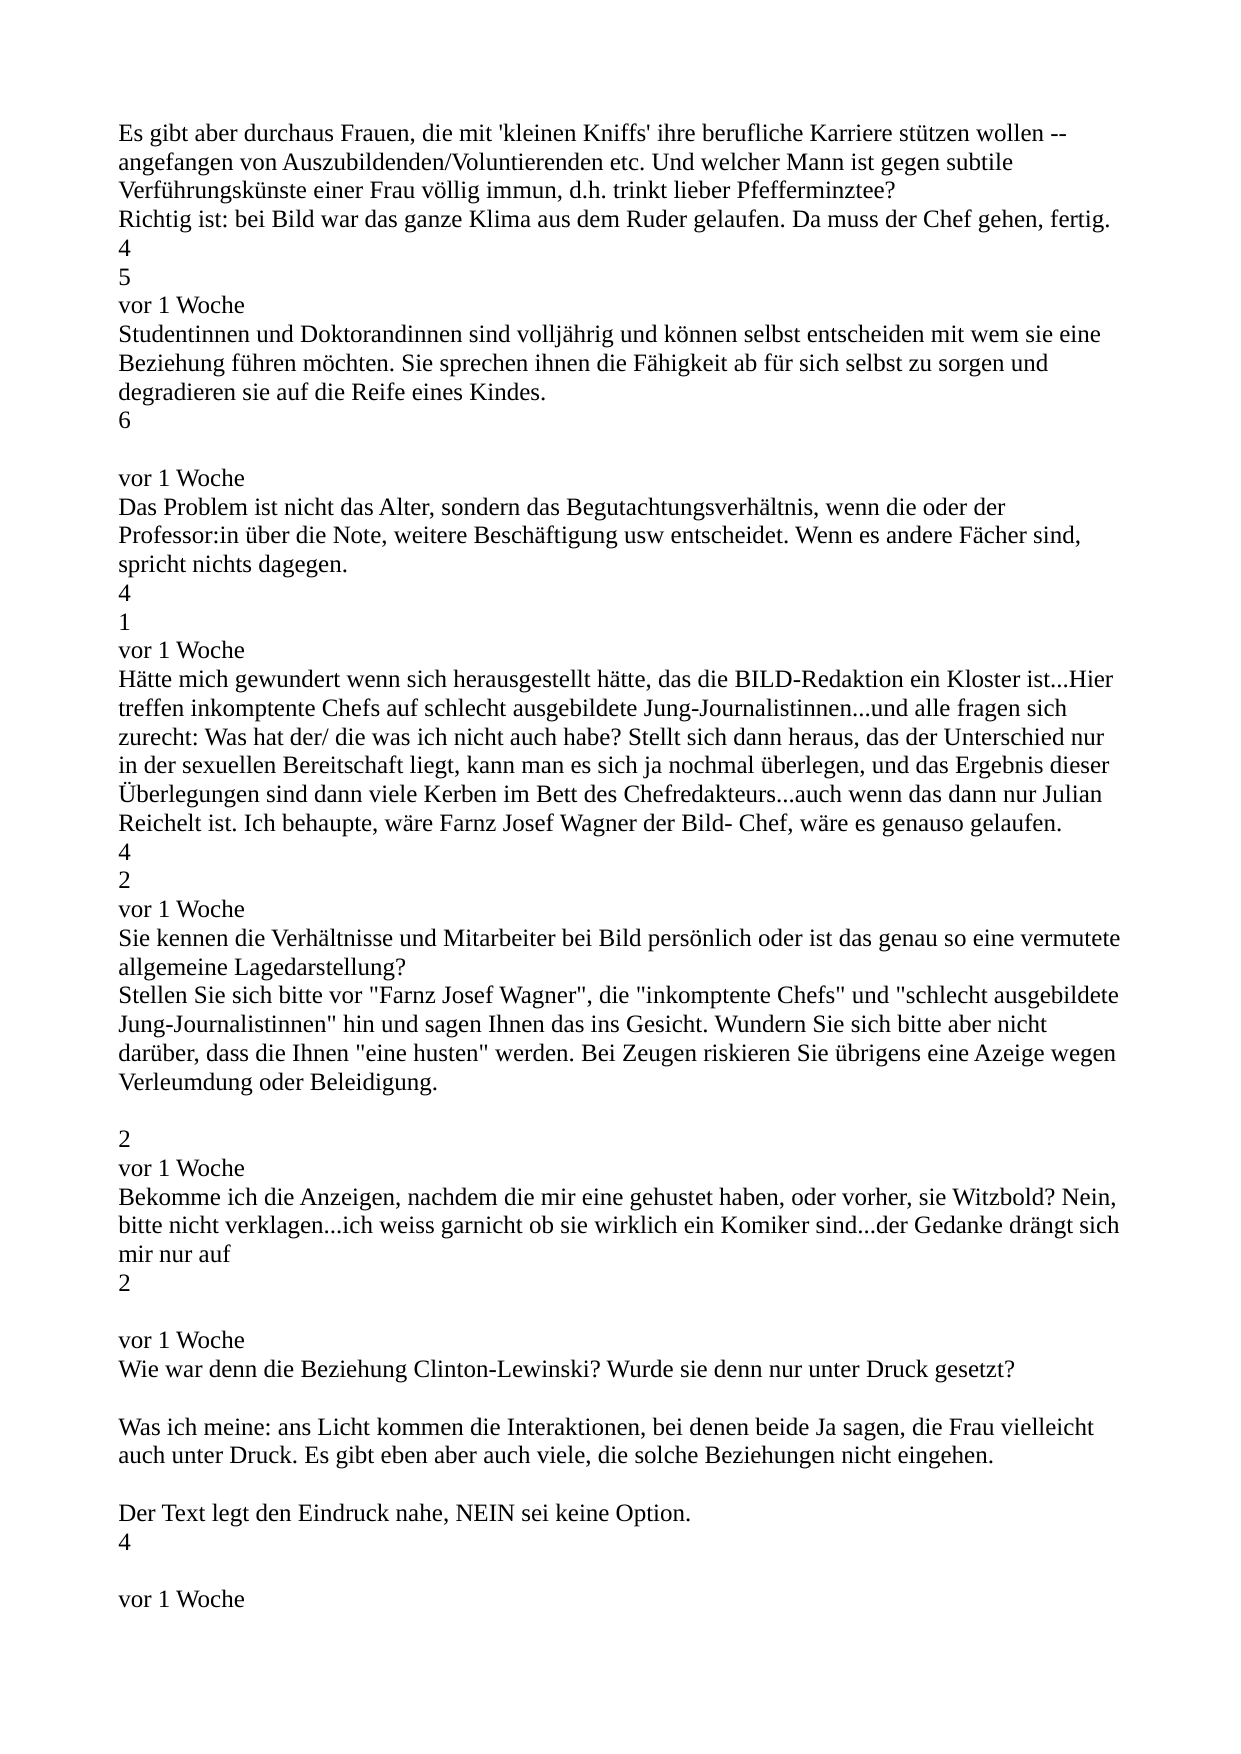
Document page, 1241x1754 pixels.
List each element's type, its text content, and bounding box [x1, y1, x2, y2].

text vor 1 Woche [118, 463, 1122, 492]
text 6 [118, 406, 1122, 434]
text Studentinnen und Doktorandinnen sind volljährig und können selbst entscheiden mit wem sie eine Beziehung führen möchten. Sie sprechen ihnen die Fähigkeit ab für sich selbst zu sorgen und degradieren sie auf die Reife eines Kindes. [118, 319, 1122, 406]
text Das Problem ist nicht das Alter, sondern das Begutachtungsverhältnis, wenn die oder der Professor:in über die Note, weitere Beschäftigung usw entscheidet. Wenn es andere Fächer sind, spricht nichts dagegen. [118, 492, 1122, 578]
text vor 1 Woche [118, 636, 1122, 664]
text 2 [118, 1268, 1122, 1297]
text vor 1 Woche [118, 1584, 1122, 1613]
text vor 1 Woche [118, 894, 1122, 923]
text 4 [118, 837, 1122, 866]
text 5 [118, 262, 1122, 291]
text Was ich meine: ans Licht kommen die Interaktionen, bei denen beide Ja sagen, die Frau vielleicht auch unter Druck. Es gibt eben aber auch viele, die solche Beziehungen nicht eingehen. [118, 1412, 1122, 1469]
text Der Text legt den Eindruck nahe, NEIN sei keine Option. [118, 1498, 1122, 1527]
text 2 [118, 866, 1122, 894]
text Bekomme ich die Anzeigen, nachdem die mir eine gehustet haben, oder vorher, sie Witzbold? Nein, bitte nicht verklagen...ich weiss garnicht ob sie wirklich ein Komiker sind...der Gedanke drängt sich mir nur auf [118, 1182, 1122, 1268]
text 4 [118, 578, 1122, 607]
text 1 [118, 607, 1122, 636]
text 4 [118, 233, 1122, 262]
text vor 1 Woche [118, 291, 1122, 319]
text 2 [118, 1124, 1122, 1153]
text Hätte mich gewundert wenn sich herausgestellt hätte, das die BILD-Redaktion ein Kloster ist...Hier treffen inkomptente Chefs auf schlecht ausgebildete Jung-Journalistinnen...und alle fragen sich zurecht: Was hat der/ die was ich nicht auch habe? Stellt sich dann heraus, das der Unterschied nur in der sexuellen Bereitschaft liegt, kann man es sich ja nochmal überlegen, und das Ergebnis dieser Überlegungen sind dann viele Kerben im Bett des Chefredakteurs...auch wenn das dann nur Julian Reichelt ist. Ich behaupte, wäre Farnz Josef Wagner der Bild- Chef, wäre es genauso gelaufen. [118, 664, 1122, 837]
text Es gibt aber durchaus Frauen, die mit 'kleinen Kniffs' ihre berufliche Karriere stützen wollen -- angefangen von Auszubildenden/Voluntierenden etc. Und welcher Mann ist gegen subtile Verführungskünste einer Frau völlig immun, d.h. trinkt lieber Pfefferminztee? [118, 118, 1122, 204]
text Stellen Sie sich bitte vor "Farnz Josef Wagner", die "inkomptente Chefs" und "schlecht ausgebildete Jung-Journalistinnen" hin und sagen Ihnen das ins Gesicht. Wundern Sie sich bitte aber nicht darüber, dass die Ihnen "eine husten" werden. Bei Zeugen riskieren Sie übrigens eine Azeige wegen Verleumdung oder Beleidigung. [118, 981, 1122, 1096]
text 4 [118, 1527, 1122, 1556]
text Sie kennen die Verhältnisse und Mitarbeiter bei Bild persönlich oder ist das genau so eine vermutete allgemeine Lagedarstellung? [118, 923, 1122, 981]
text Richtig ist: bei Bild war das ganze Klima aus dem Ruder gelaufen. Da muss der Chef gehen, fertig. [118, 204, 1122, 233]
text vor 1 Woche [118, 1326, 1122, 1354]
text Wie war denn die Beziehung Clinton-Lewinski? Wurde sie denn nur unter Druck gesetzt? [118, 1354, 1122, 1383]
text vor 1 Woche [118, 1153, 1122, 1182]
